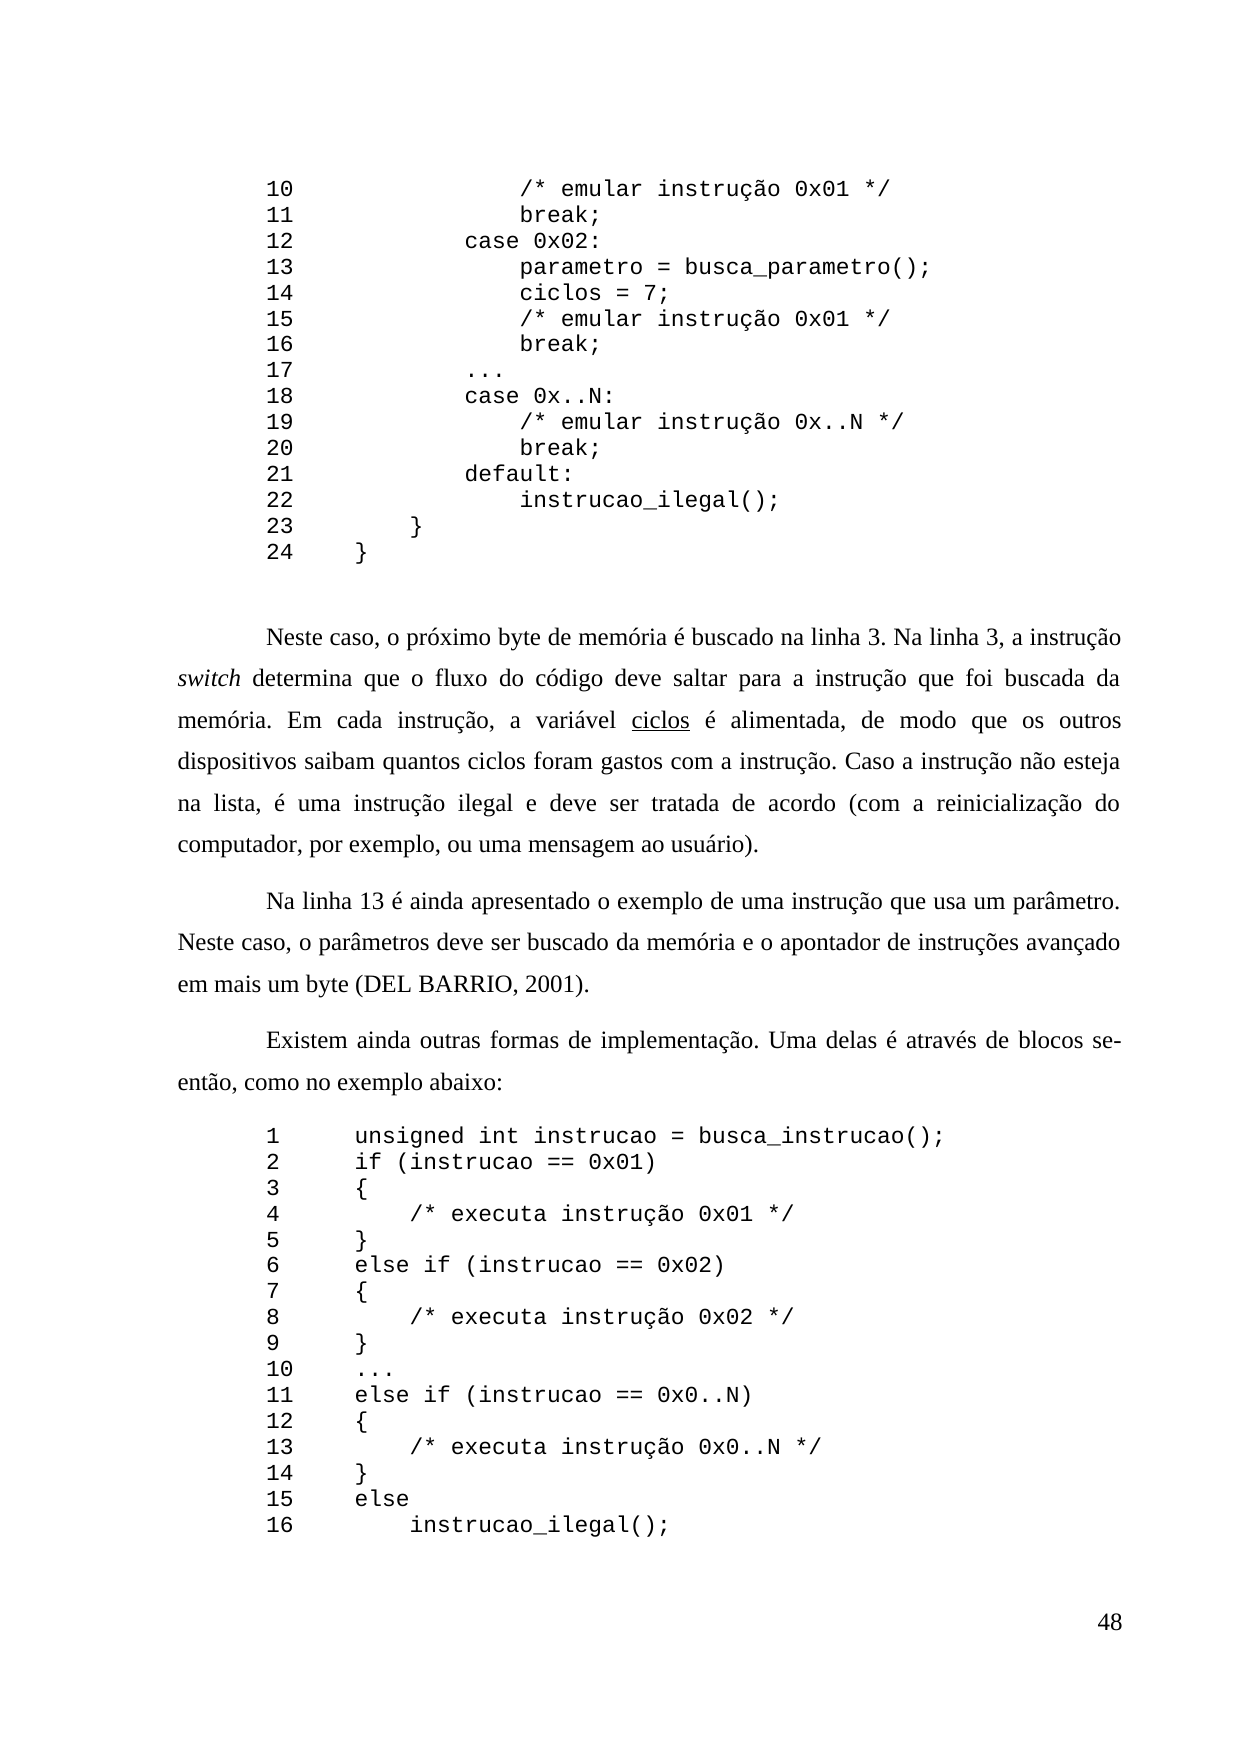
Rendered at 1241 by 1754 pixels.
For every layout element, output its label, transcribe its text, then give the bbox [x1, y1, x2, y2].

text Existem ainda outras formas de implementação. Uma delas é através de blocos se-então, como no exemplo abaixo: [177, 1026, 1122, 1096]
list } [266, 514, 1122, 540]
list unsigned int instrucao = busca_instrucao(); [266, 1124, 1122, 1150]
list if (instrucao == 0x01) [266, 1150, 1122, 1176]
list parametro = busca_parametro(); [266, 255, 1122, 281]
list case 0x..N: [266, 385, 1122, 411]
list else if (instrucao == 0x02) [266, 1254, 1122, 1280]
list break; [266, 437, 1122, 462]
list { [266, 1409, 1122, 1435]
list { [266, 1280, 1122, 1306]
list /* executa instrução 0x02 */ [266, 1306, 1122, 1332]
list instrucao_ilegal(); [266, 488, 1122, 514]
list break; [266, 203, 1122, 229]
list } [266, 1228, 1122, 1254]
list ... [266, 359, 1122, 385]
list } [266, 1461, 1122, 1487]
list /* executa instrução 0x01 */ [266, 1202, 1122, 1228]
list /* emular instrução 0x..N */ [266, 411, 1122, 437]
list /* executa instrução 0x0..N */ [266, 1435, 1122, 1461]
list ... [266, 1358, 1122, 1383]
list case 0x02: [266, 229, 1122, 255]
list else [266, 1487, 1122, 1513]
list } [266, 540, 1122, 566]
list /* emular instrução 0x01 */ [266, 307, 1122, 333]
list default: [266, 462, 1122, 488]
list break; [266, 333, 1122, 359]
text Neste caso, o próximo byte de memória é buscado na linha 3. Na linha 3, a instrução switch determina que o fluxo do código deve saltar para a instrução que foi buscada da memória. Em cada instrução, a variável ciclos é alimentada, de modo que os outros dispositivos saibam quantos ciclos foram gastos com a instrução. Caso a instrução não esteja na lista, é uma instrução ilegal e deve ser tratada de acordo (com a reinicialização do computador, por exemplo, ou uma mensagem ao usuário). [177, 623, 1122, 858]
list else if (instrucao == 0x0..N) [266, 1383, 1122, 1409]
list instrucao_ilegal(); [266, 1513, 1122, 1539]
list } [266, 1332, 1122, 1358]
text Na linha 13 é ainda apresentado o exemplo de uma instrução que usa um parâmetro. Neste caso, o parâmetros deve ser buscado da memória e o apontador de instruções avançado em mais um byte (DEL BARRIO, 2001). [177, 887, 1122, 998]
list { [266, 1176, 1122, 1202]
list /* emular instrução 0x01 */ [266, 177, 1122, 203]
list ciclos = 7; [266, 281, 1122, 307]
